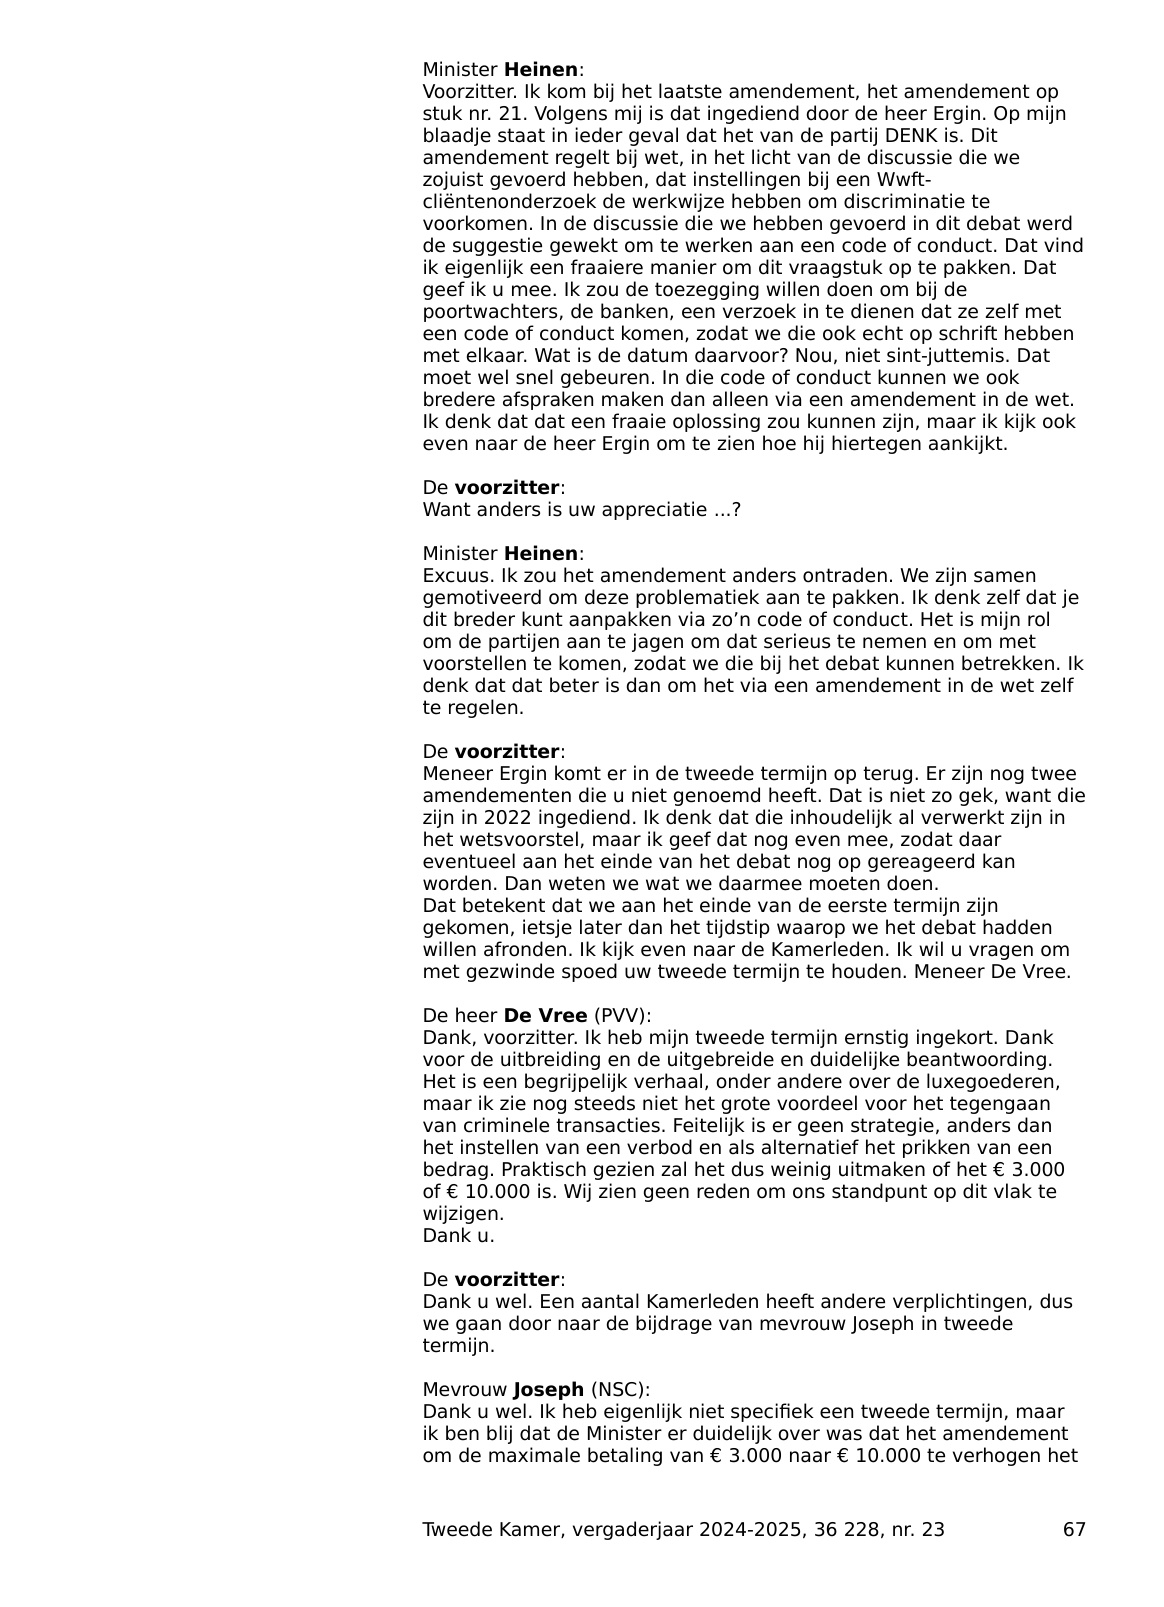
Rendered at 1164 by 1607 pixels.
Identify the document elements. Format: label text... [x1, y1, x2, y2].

text Dat betekent dat we aan het einde van de eerste termijn zijn gekomen, ietsje later dan het tijdstip waarop we het debat hadden willen afronden. Ik kijk even naar de Kamerleden. Ik wil u vragen om met gezwinde spoed uw tweede termijn te houden. Meneer De Vree. [422, 895, 1087, 983]
text Excuus. Ik zou het amendement anders ontraden. We zijn samen gemotiveerd om deze problematiek aan te pakken. Ik denk zelf dat je dit breder kunt aanpakken via zo’n code of conduct. Het is mijn rol om de partijen aan te jagen om dat serieus te nemen en om met voorstellen te komen, zodat we die bij het debat kunnen betrekken. Ik denk dat dat beter is dan om het via een amendement in de wet zelf te regelen. [422, 565, 1087, 719]
text Minister Heinen: [422, 59, 1087, 81]
text Want anders is uw appreciatie ...? [422, 499, 1087, 521]
text Voorzitter. Ik kom bij het laatste amendement, het amendement op stuk nr. 21. Volgens mij is dat ingediend door de heer Ergin. Op mijn blaadje staat in ieder geval dat het van de partij DENK is. Dit amendement regelt bij wet, in het licht van de discussie die we zojuist gevoerd hebben, dat instellingen bij een Wwft-cliëntenonderzoek de werkwijze hebben om discriminatie te voorkomen. In de discussie die we hebben gevoerd in dit debat werd de suggestie gewekt om te werken aan een code of conduct. Dat vind ik eigenlijk een fraaiere manier om dit vraagstuk op te pakken. Dat geef ik u mee. Ik zou de toezegging willen doen om bij de poortwachters, de banken, een verzoek in te dienen dat ze zelf met een code of conduct komen, zodat we die ook echt op schrift hebben met elkaar. Wat is de datum daarvoor? Nou, niet sint-juttemis. Dat moet wel snel gebeuren. In die code of conduct kunnen we ook bredere afspraken maken dan alleen via een amendement in de wet. Ik denk dat dat een fraaie oplossing zou kunnen zijn, maar ik kijk ook even naar de heer Ergin om te zien hoe hij hiertegen aankijkt. [422, 81, 1087, 455]
text Minister Heinen: [422, 543, 1087, 565]
text De voorzitter: [422, 741, 1087, 763]
text Dank u wel. Ik heb eigenlijk niet specifiek een tweede termijn, maar ik ben blij dat de Minister er duidelijk over was dat het amendement om de maximale betaling van € 3.000 naar € 10.000 te verhogen het [422, 1401, 1087, 1467]
text Dank, voorzitter. Ik heb mijn tweede termijn ernstig ingekort. Dank voor de uitbreiding en de uitgebreide en duidelijke beantwoording. Het is een begrijpelijk verhaal, onder andere over de luxegoederen, maar ik zie nog steeds niet het grote voordeel voor het tegengaan van criminele transacties. Feitelijk is er geen strategie, anders dan het instellen van een verbod en als alternatief het prikken van een bedrag. Praktisch gezien zal het dus weinig uitmaken of het € 3.000 of € 10.000 is. Wij zien geen reden om ons standpunt op dit vlak te wijzigen. [422, 1027, 1087, 1225]
text De voorzitter: [422, 477, 1087, 499]
text Meneer Ergin komt er in de tweede termijn op terug. Er zijn nog twee amendementen die u niet genoemd heeft. Dat is niet zo gek, want die zijn in 2022 ingediend. Ik denk dat die inhoudelijk al verwerkt zijn in het wetsvoorstel, maar ik geef dat nog even mee, zodat daar eventueel aan het einde van het debat nog op gereageerd kan worden. Dan weten we wat we daarmee moeten doen. [422, 763, 1087, 895]
text Dank u wel. Een aantal Kamerleden heeft andere verplichtingen, dus we gaan door naar de bijdrage van mevrouw Joseph in tweede termijn. [422, 1291, 1087, 1357]
text Dank u. [422, 1225, 1087, 1247]
text De heer De Vree (PVV): [422, 1005, 1087, 1027]
text Mevrouw Joseph (NSC): [422, 1379, 1087, 1401]
text De voorzitter: [422, 1269, 1087, 1291]
